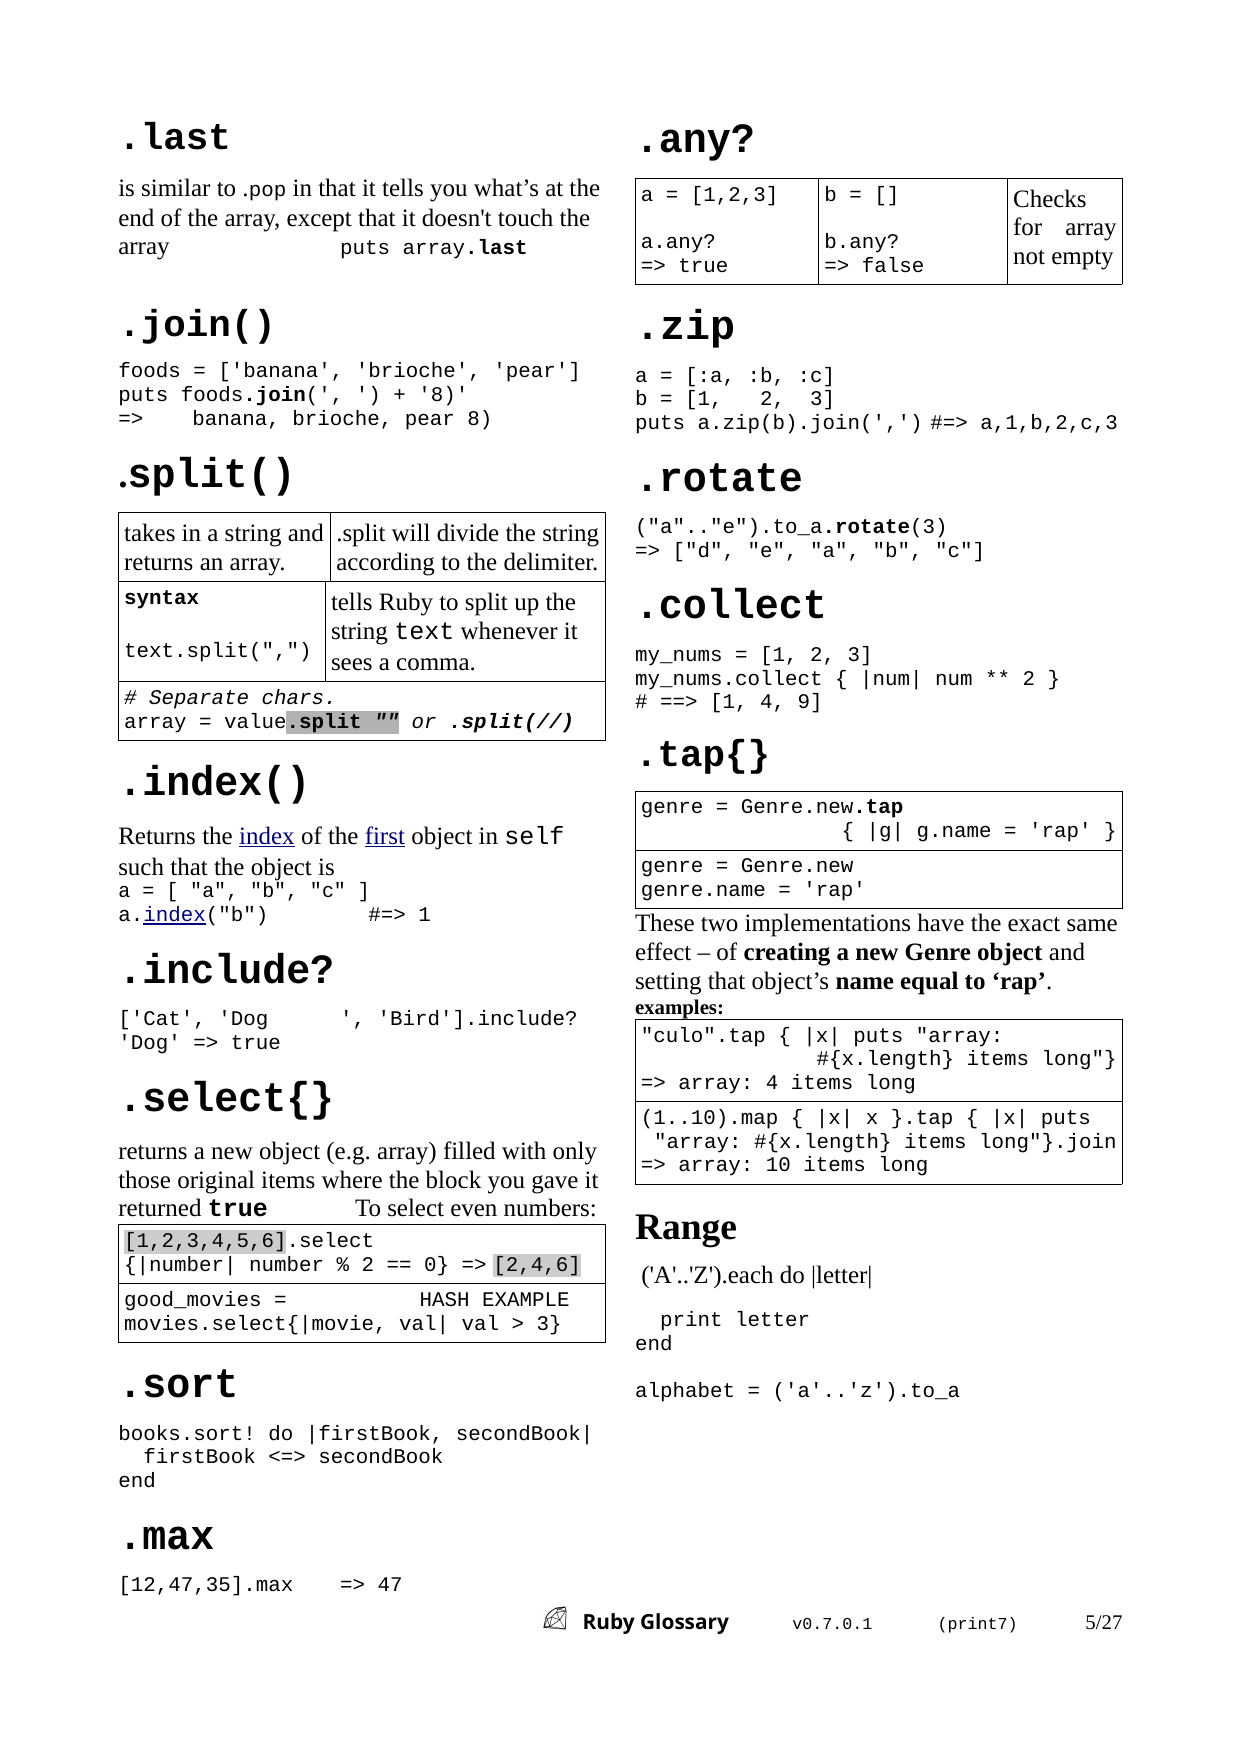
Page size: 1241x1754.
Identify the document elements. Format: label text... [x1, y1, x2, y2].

text end of the array, except that it doesn't touch the array puts array.last [118, 203, 605, 261]
text end [118, 1470, 605, 1494]
subtitle .collect [635, 584, 1122, 631]
table_cell genre = Genre.new genre.name = 'rap' [636, 851, 1122, 908]
text end [635, 1333, 1122, 1357]
subtitle .join() [118, 306, 605, 348]
subtitle .sort [118, 1363, 605, 1410]
text a = [ "a", "b", "c" ] [118, 880, 605, 904]
text alphabet = ('a'..'z').to_a [635, 1380, 1122, 1404]
subtitle .last [118, 118, 605, 161]
text => ["d", "e", "a", "b", "c"] [635, 540, 1122, 563]
text is similar to .pop in that it tells you what’s at the [118, 173, 605, 203]
text a.index("b") #=> 1 [118, 904, 605, 928]
table_cell (1..10).map { |x| x }.tap { |x| puts "array: #{x.length} items long"}.join => array: 10 items long [636, 1102, 1122, 1184]
table_header a = [1,2,3] a.any? => true [636, 179, 818, 284]
subtitle .select{} [118, 1076, 605, 1123]
table_header tells Ruby to split up the string text whenever it sees a comma. [326, 582, 605, 681]
text puts foods.join(', ') + '8)' [118, 384, 605, 408]
text ("a".."e").to_a.rotate(3) [635, 516, 1122, 540]
text ('A'..'Z').each do |letter| [635, 1260, 1122, 1289]
text my_nums = [1, 2, 3] [635, 644, 1122, 667]
text my_nums.collect { |num| num ** 2 } [635, 667, 1122, 691]
text b = [1, 2, 3] [635, 388, 1122, 412]
text print letter [635, 1309, 1122, 1333]
table_header genre = Genre.new.tap { |g| g.name = 'rap' } [636, 792, 1122, 849]
table_cell # Separate chars. array = value.split "" or .split(//) [119, 682, 605, 740]
text returns a new object (e.g. array) filled with only those original items where the block you gave it returned true To select even numbers: [118, 1136, 605, 1224]
text books.sort! do |firstBook, secondBook| [118, 1423, 605, 1446]
text => banana, brioche, pear 8) [118, 408, 605, 431]
text puts a.zip(b).join(',') #=> a,1,b,2,c,3 [635, 412, 1122, 436]
table_header [1,2,3,4,5,6].select {|number| number % 2 == 0} => [2,4,6] [119, 1225, 605, 1283]
table_cell good_movies = HASH EXAMPLE movies.select{|movie, val| val > 3} [119, 1284, 605, 1342]
picture [541, 1605, 567, 1630]
subtitle .any? [635, 118, 1122, 165]
subtitle .tap{} [635, 736, 1122, 778]
subtitle .split() [118, 452, 605, 500]
text examples: [635, 995, 1122, 1019]
text foods = ['banana', 'brioche', 'pear'] [118, 361, 605, 384]
text firstBook <=> secondBook [118, 1446, 605, 1470]
subtitle .zip [635, 305, 1122, 352]
text # ==> [1, 4, 9] [635, 691, 1122, 715]
table_header .split will divide the string according to the delimiter. [331, 513, 605, 581]
text Returns the index of the first object in self such that the object is [118, 821, 605, 880]
text ['Cat', 'Dog ', 'Bird'].include? 'Dog' => true [118, 1008, 605, 1056]
text These two implementations have the exact same effect – of creating a new Genre object and setting that object’s name equal to ‘rap’. [635, 909, 1122, 995]
table_header takes in a string and returns an array. [119, 513, 330, 581]
table_header syntax text.split(",") [119, 582, 325, 681]
text [12,47,35].max => 47 [118, 1574, 605, 1598]
text a = [:a, :b, :c] [635, 364, 1122, 388]
table_header "culo".tap { |x| puts "array: #{x.length} items long"} => array: 4 items long [636, 1020, 1122, 1101]
subtitle Range [635, 1205, 1122, 1248]
subtitle .max [118, 1514, 605, 1562]
subtitle .rotate [635, 456, 1122, 503]
table_header Checks for array not empty [1008, 179, 1122, 284]
subtitle .include? [118, 948, 605, 996]
subtitle .index() [118, 761, 605, 808]
table_header b = [] b.any? => false [819, 179, 1007, 284]
